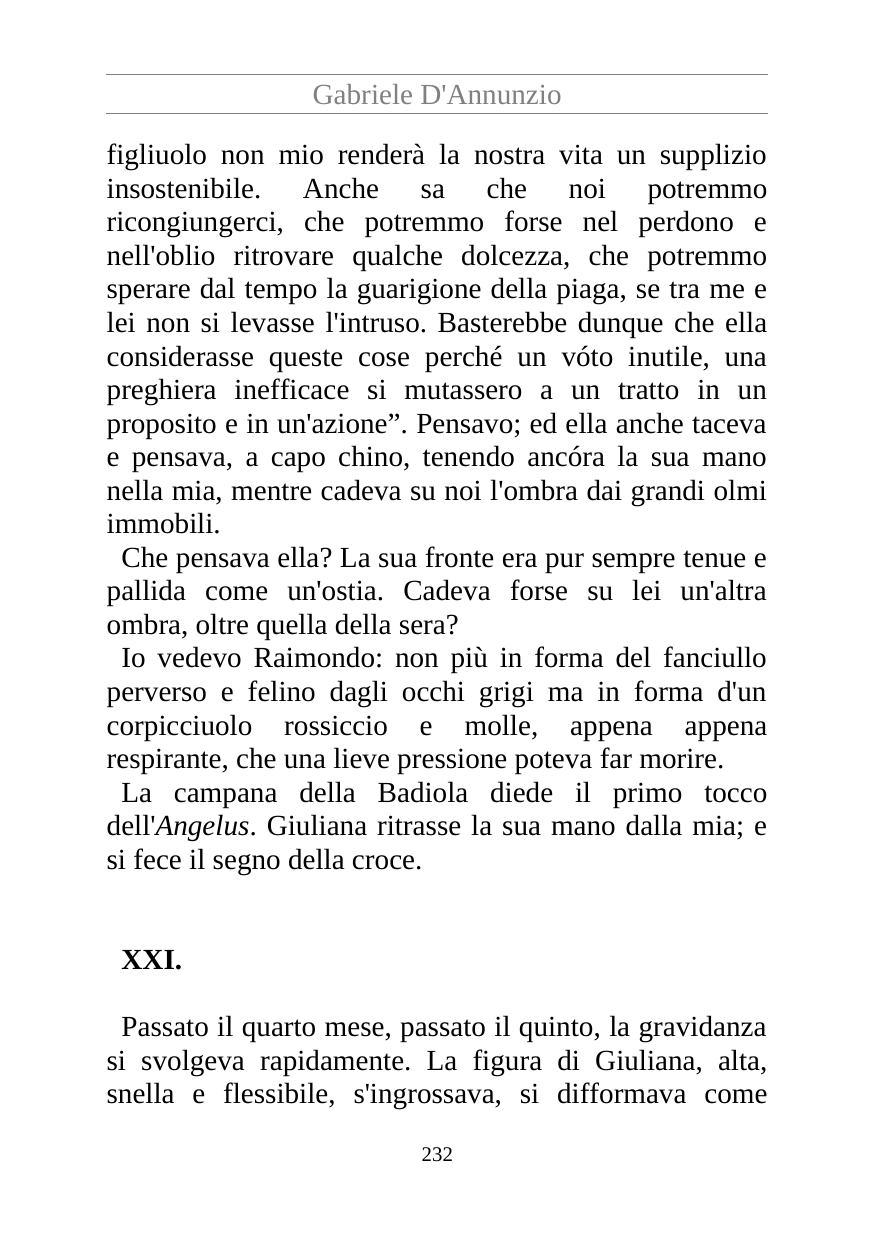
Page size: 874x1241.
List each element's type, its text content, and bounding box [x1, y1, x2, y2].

text Che pensava ella? La sua fronte era pur sempre tenue e pallida come un'ostia. Cadeva forse su lei un'altra ombra, oltre quella della sera? [106, 540, 768, 641]
text figliuolo non mio renderà la nostra vita un supplizio insostenibile. Anche sa che noi potremmo ricongiungerci, che potremmo forse nel perdono e nell'oblio ritrovare qualche dolcezza, che potremmo sperare dal tempo la guarigione della piaga, se tra me e lei non si levasse l'intruso. Basterebbe dunque che ella considerasse queste cose perché un vóto inutile, una preghiera inefficace si mutassero a un tratto in un proposito e in un'azione”. Pensavo; ed ella anche taceva e pensava, a capo chino, tenendo ancóra la sua mano nella mia, mentre cadeva su noi l'ombra dai grandi olmi immobili. [106, 137, 768, 540]
text La campana della Badiola diede il primo tocco dell'Angelus. Giuliana ritrasse la sua mano dalla mia; e si fece il segno della croce. [106, 775, 768, 875]
text Io vedevo Raimondo: non più in forma del fanciullo perverso e felino dagli occhi grigi ma in forma d'un corpicciuolo rossiccio e molle, appena appena respirante, che una lieve pressione poteva far morire. [106, 641, 768, 775]
text Passato il quarto mese, passato il quinto, la gravidanza si svolgeva rapidamente. La figura di Giuliana, alta, snella e flessibile, s'ingrossava, si difformava come [106, 1009, 768, 1110]
text XXI. [106, 942, 768, 976]
